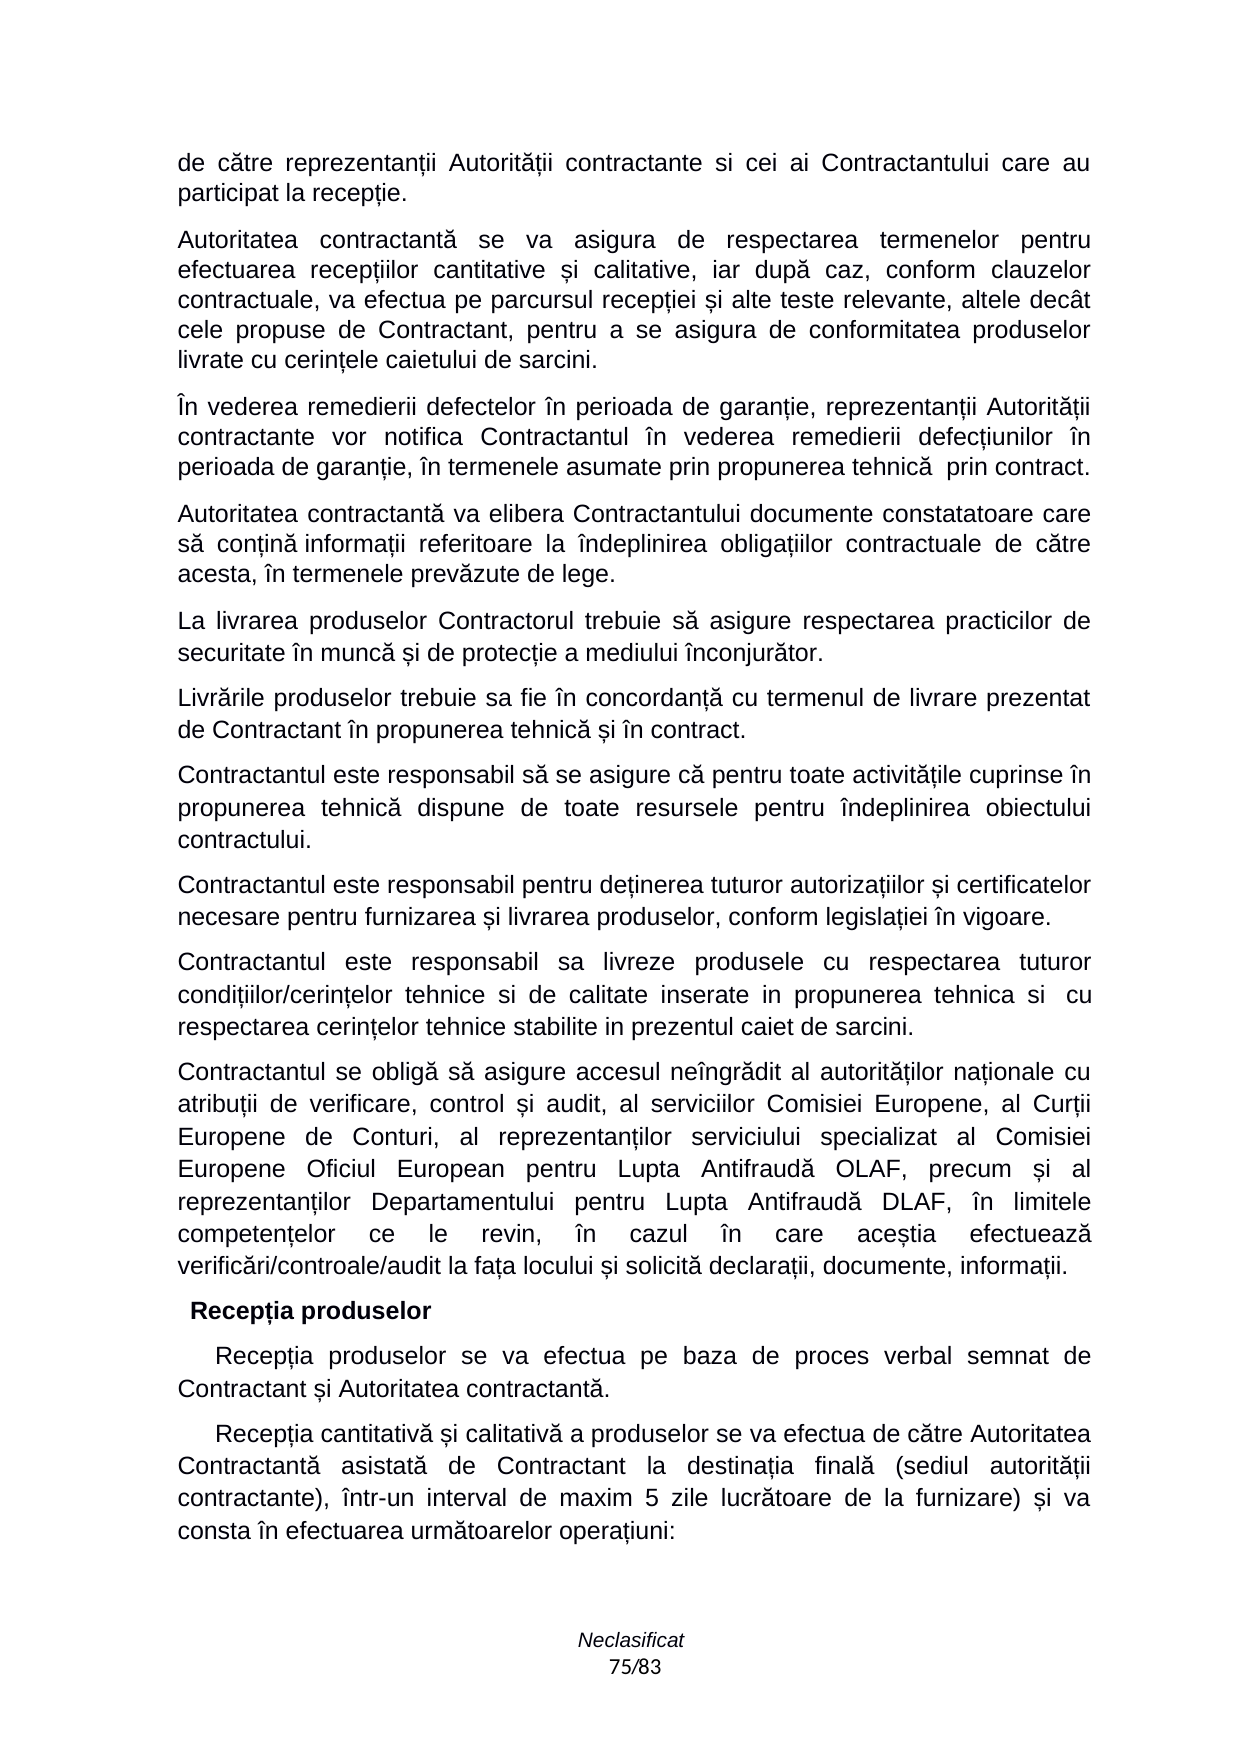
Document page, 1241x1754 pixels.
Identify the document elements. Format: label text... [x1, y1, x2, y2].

text Recepția produselor [177, 1296, 1092, 1325]
text Autoritatea contractantă se va asigura de respectarea termenelor pentru efectuarea recepțiilor cantitative și calitative, iar după caz, conform clauzelor contractuale, va efectua pe parcursul recepției și alte teste relevante, altele decât cele propuse de Contractant, pentru a se asigura de conformitatea produselor livrate cu cerințele caietului de sarcini. [177, 224, 1092, 374]
text Autoritatea contractantă va elibera Contractantului documente constatatoare care să conțină informații referitoare la îndeplinirea obligațiilor contractuale de către acesta, în termenele prevăzute de lege. [177, 499, 1092, 588]
text Contractantul este responsabil sa livreze produsele cu respectarea tuturor condițiilor/cerințelor tehnice si de calitate inserate in propunerea tehnica si cu respectarea cerințelor tehnice stabilite in prezentul caiet de sarcini. [177, 947, 1092, 1041]
text Recepția cantitativă și calitativă a produselor se va efectua de către Autoritatea Contractantă asistată de Contractant la destinația finală (sediul autorității contractante), într-un interval de maxim 5 zile lucrătoare de la furnizare) și va consta în efectuarea următoarelor operațiuni: [177, 1419, 1092, 1544]
text În vederea remedierii defectelor în perioada de garanție, reprezentanții Autorității contractante vor notifica Contractantul în vederea remedierii defecțiunilor în perioada de garanție, în termenele asumate prin propunerea tehnică prin contract. [177, 392, 1092, 481]
text Livrările produselor trebuie sa fie în concordanță cu termenul de livrare prezentat de Contractant în propunerea tehnică și în contract. [177, 683, 1092, 744]
text Recepția produselor se va efectua pe baza de proces verbal semnat de Contractant și Autoritatea contractantă. [177, 1341, 1092, 1402]
text Contractantul este responsabil pentru deținerea tuturor autorizațiilor și certificatelor necesare pentru furnizarea și livrarea produselor, conform legislației în vigoare. [177, 870, 1092, 931]
text Contractantul se obligă să asigure accesul neîngrădit al autorităților naționale cu atribuții de verificare, control și audit, al serviciilor Comisiei Europene, al Curții Europene de Conturi, al reprezentanților serviciului specializat al Comisiei Europene Oficiul European pentru Lupta Antifraudă OLAF, precum și al reprezentanților Departamentului pentru Lupta Antifraudă DLAF, în limitele competențelor ce le revin, în cazul în care aceștia efectuează verificări/controale/audit la fața locului și solicită declarații, documente, informații. [177, 1057, 1092, 1280]
text Contractantul este responsabil să se asigure că pentru toate activitățile cuprinse în propunerea tehnică dispune de toate resursele pentru îndeplinirea obiectului contractului. [177, 760, 1092, 854]
text de către reprezentanții Autorității contractante si cei ai Contractantului care au participat la recepție. [177, 148, 1092, 207]
text La livrarea produselor Contractorul trebuie să asigure respectarea practicilor de securitate în muncă și de protecție a mediului înconjurător. [177, 606, 1092, 667]
